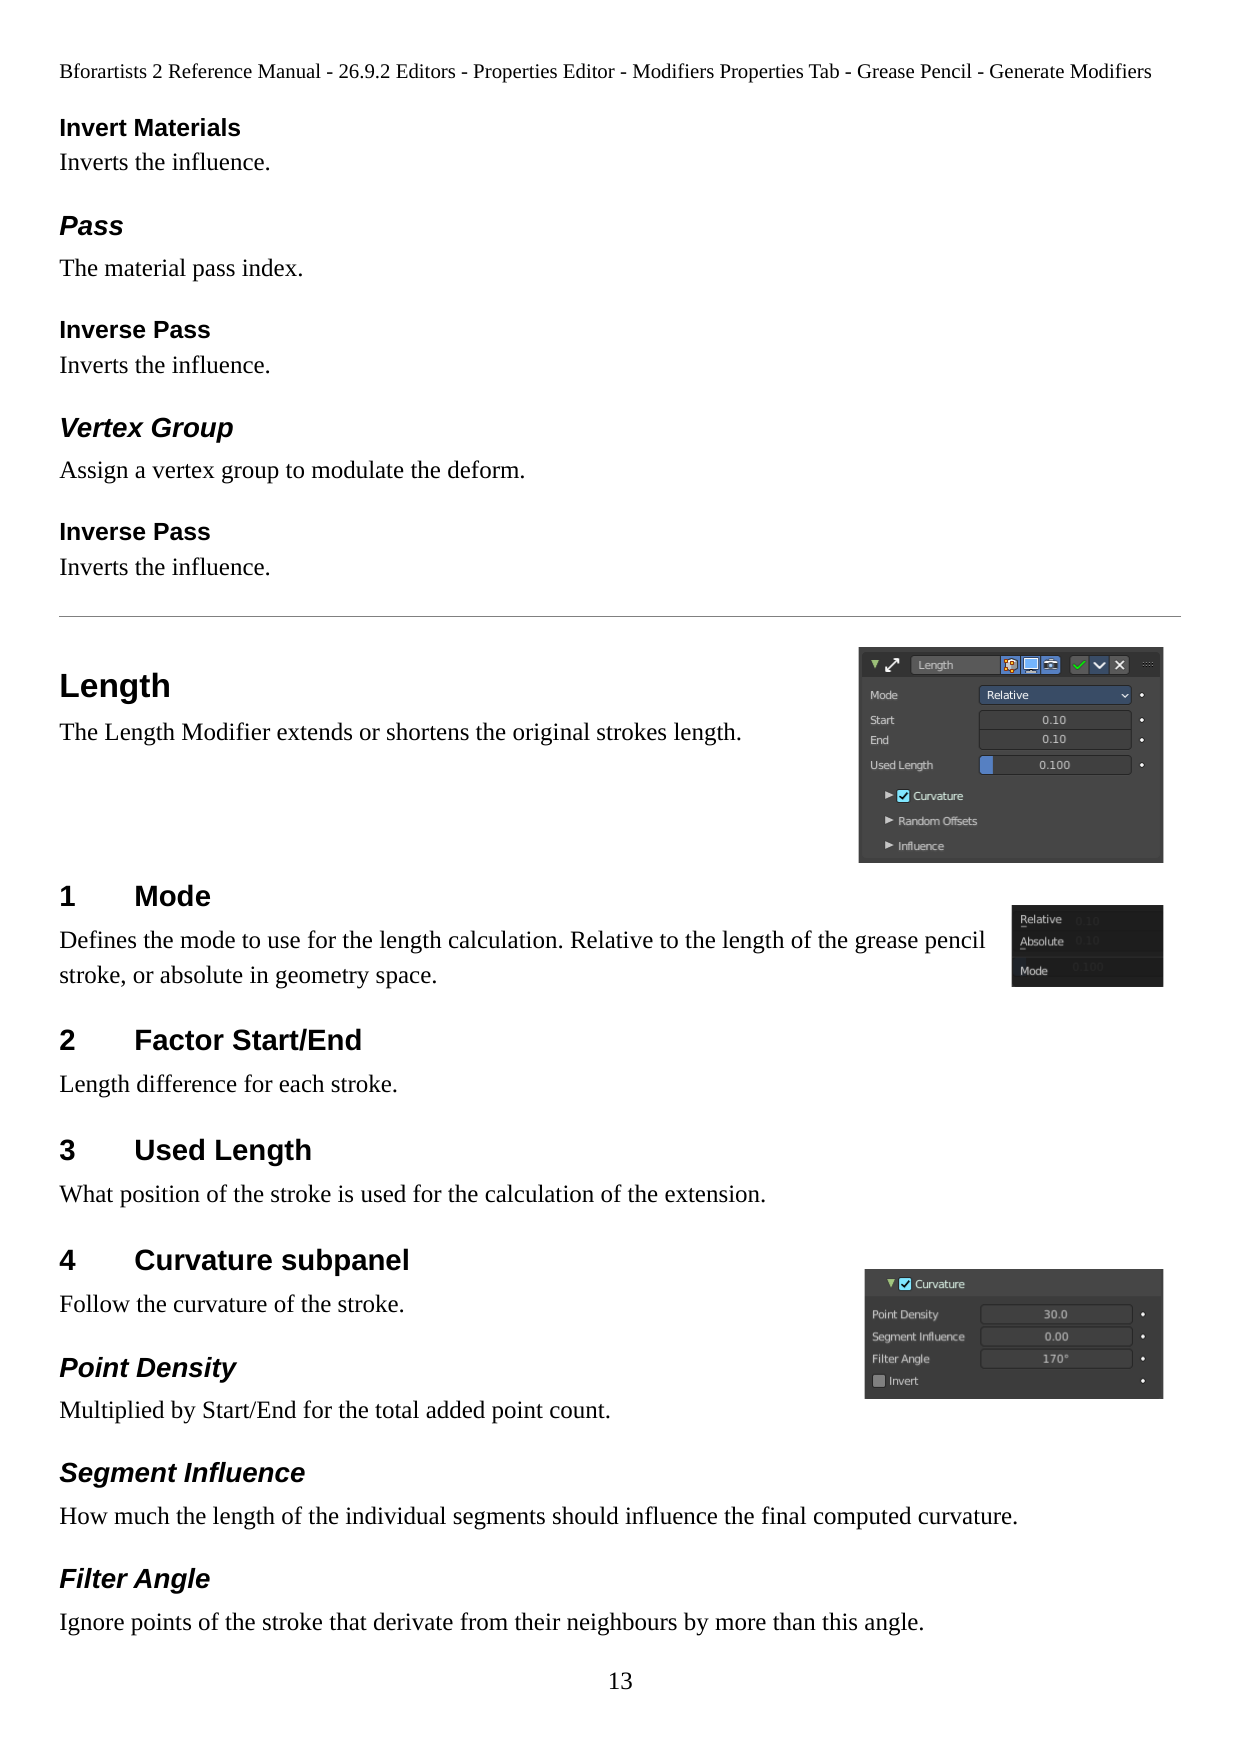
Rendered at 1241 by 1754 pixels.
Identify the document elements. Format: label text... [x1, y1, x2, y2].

text Length difference for each stroke. [59, 1069, 1181, 1098]
subtitle Mode [59, 879, 1181, 913]
text Inverts the influence. [59, 350, 1181, 378]
subtitle Factor Start/End [59, 1023, 1181, 1057]
text Ignore points of the stroke that derivate from their neighbours by more than this angle. [59, 1607, 1181, 1636]
subtitle [1164, 1351, 1181, 1383]
subtitle Filter Angle [59, 1563, 1181, 1595]
text The material pass index. [59, 253, 1181, 282]
text Assign a vertex group to modulate the deform. [59, 456, 1181, 484]
text Defines the mode to use for the length calculation. Relative to the length of the grease pencil stroke, or absolute in geometry space. [59, 925, 1181, 988]
text Multiplied by Start/End for the total added point count. [59, 1395, 1181, 1424]
picture [858, 647, 1164, 863]
subtitle Inverse Pass [59, 517, 1181, 546]
subtitle Segment Influence [59, 1457, 1181, 1489]
subtitle Curvature subpanel [59, 1243, 1181, 1277]
text The Length Modifier extends or shortens the original strokes length. [59, 717, 858, 746]
text How much the length of the individual segments should influence the final computed curvature. [59, 1501, 1181, 1530]
subtitle Invert Materials [59, 113, 1181, 141]
subtitle Vertex Group [59, 411, 1181, 443]
picture [864, 1269, 1164, 1399]
subtitle Pass [59, 209, 1181, 241]
picture [1011, 905, 1164, 987]
text Follow the curvature of the stroke. [59, 1289, 864, 1318]
subtitle [1164, 666, 1181, 705]
subtitle Inverse Pass [59, 315, 1181, 343]
text Inverts the influence. [59, 147, 1181, 176]
subtitle Used Length [59, 1133, 1181, 1167]
subtitle Length [59, 666, 858, 705]
subtitle Point Density [59, 1351, 864, 1383]
text Inverts the influence. [59, 552, 1181, 581]
text What position of the stroke is used for the calculation of the extension. [59, 1179, 1181, 1208]
